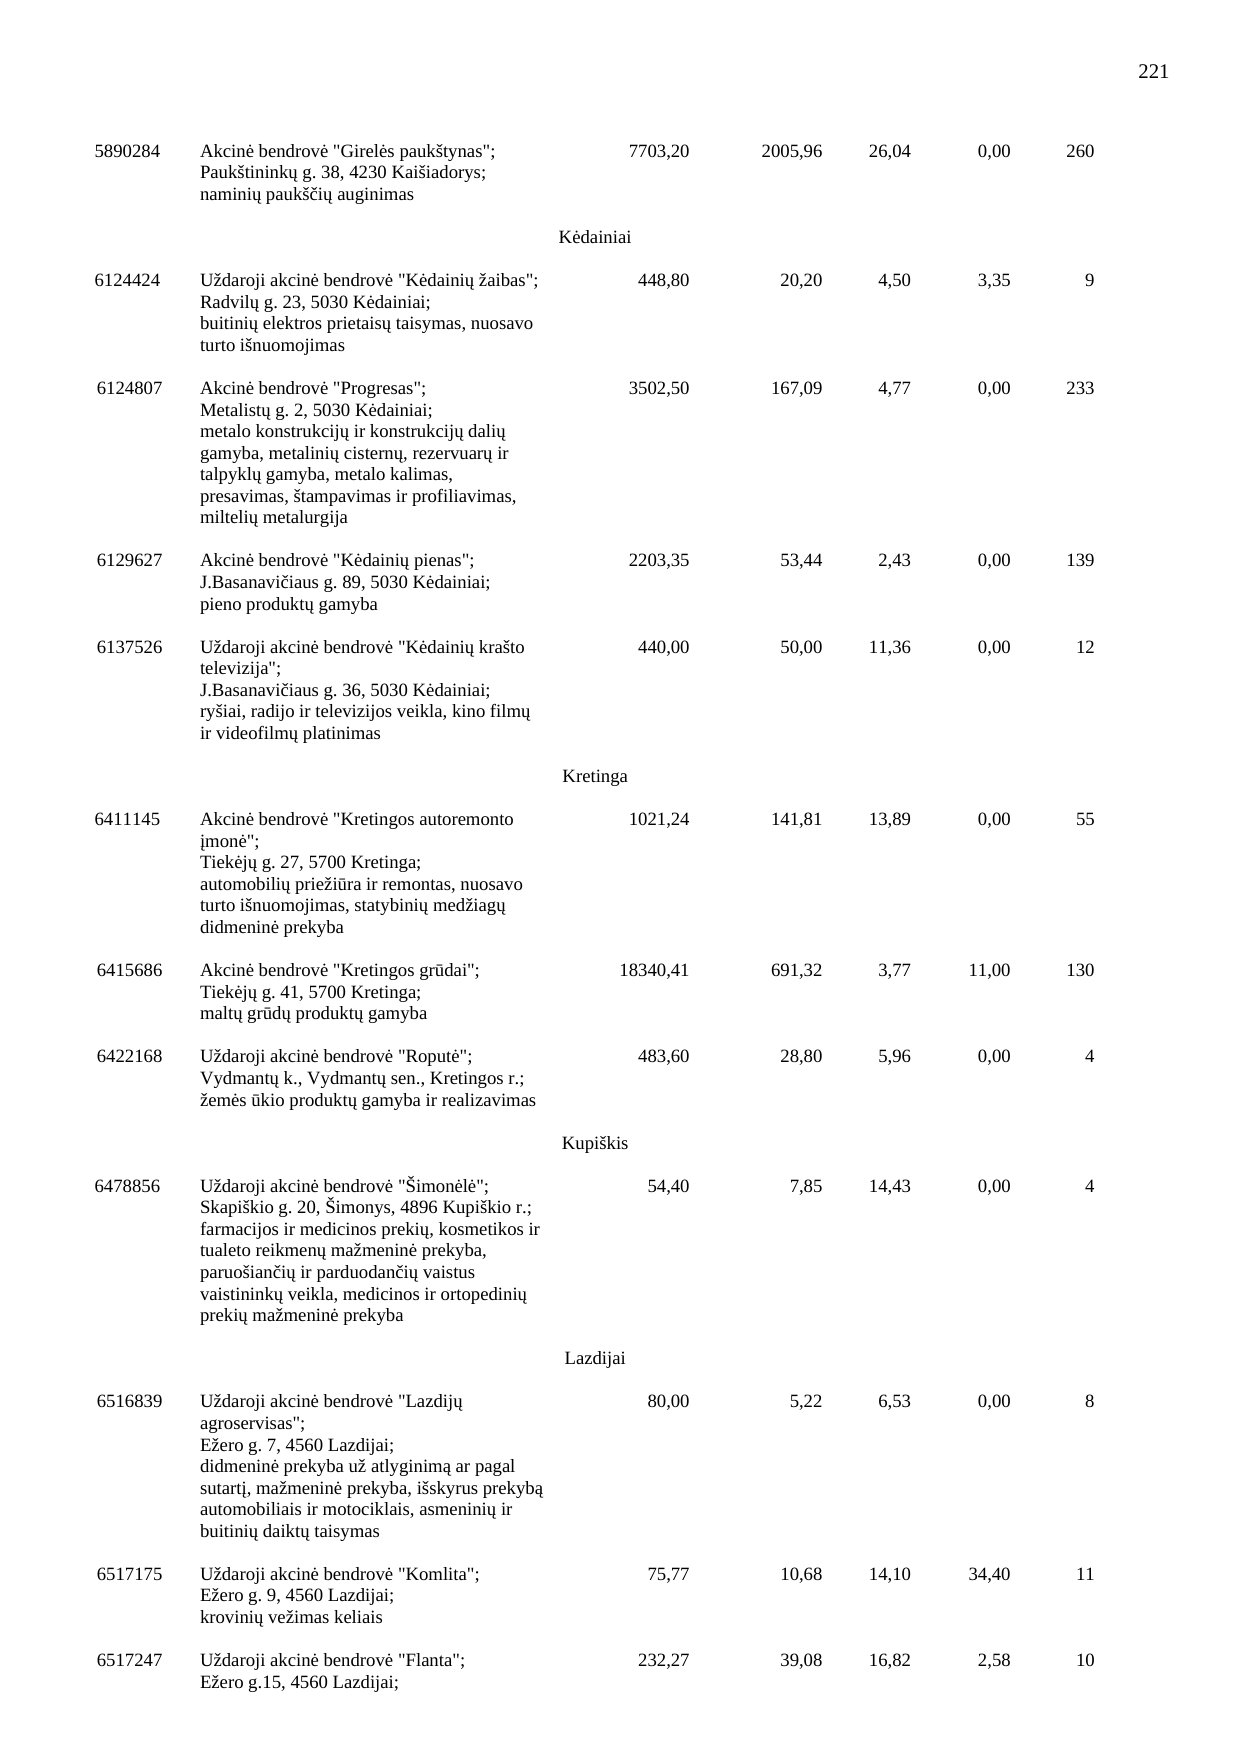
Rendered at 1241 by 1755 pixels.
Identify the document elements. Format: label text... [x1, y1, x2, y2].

table_cell 10 [1026, 1649, 1110, 1692]
table_cell Uždaroji akcinė bendrovė "Lazdijų agroservisas"; Ežero g. 7, 4560 Lazdijai; didmeninė prekyba už atlyginimą ar pagal sutartį, mažmeninė prekyba, išskyrus prekybą automobiliais ir motociklais, asmeninių ir buitinių daiktų taisymas [189, 1390, 558, 1563]
table_cell 55 [1026, 808, 1110, 959]
table_cell 28,80 [705, 1045, 838, 1132]
table_cell 14,10 [838, 1563, 927, 1649]
table_cell Uždaroji akcinė bendrovė "Kėdainių krašto televizija"; J.Basanavičiaus g. 36, 5030 Kėdainiai; ryšiai, radijo ir televizijos veikla, kino filmų ir videofilmų platinimas [189, 636, 558, 765]
table_cell 2005,96 [705, 140, 838, 226]
table_cell 1021,24 [558, 808, 705, 959]
table_cell Uždaroji akcinė bendrovė "Flanta"; Ežero g.15, 4560 Lazdijai; [189, 1649, 558, 1692]
table_cell 6411145 [70, 808, 188, 959]
table_cell 6517247 [70, 1649, 188, 1692]
table_cell 6516839 [70, 1390, 188, 1563]
table_cell Kretinga [70, 765, 1110, 808]
table_cell 0,00 [927, 549, 1026, 636]
table_cell 14,43 [838, 1175, 927, 1347]
table_cell 16,82 [838, 1649, 927, 1692]
table_cell 7703,20 [558, 140, 705, 226]
table_cell 0,00 [927, 1175, 1026, 1347]
table_cell 11,36 [838, 636, 927, 765]
table_cell 5890284 [70, 140, 188, 226]
table_cell 18340,41 [558, 959, 705, 1045]
table_cell 12 [1026, 636, 1110, 765]
table_cell 167,09 [705, 377, 838, 549]
table_cell Akcinė bendrovė "Progresas"; Metalistų g. 2, 5030 Kėdainiai; metalo konstrukcijų ir konstrukcijų dalių gamyba, metalinių cisternų, rezervuarų ir talpyklų gamyba, metalo kalimas, presavimas, štampavimas ir profiliavimas, miltelių metalurgija [189, 377, 558, 549]
table_cell 26,04 [838, 140, 927, 226]
table_cell Uždaroji akcinė bendrovė "Komlita"; Ežero g. 9, 4560 Lazdijai; krovinių vežimas keliais [189, 1563, 558, 1649]
table_cell 6137526 [70, 636, 188, 765]
table_cell 9 [1026, 269, 1110, 377]
table_cell 6124424 [70, 269, 188, 377]
table_cell 39,08 [705, 1649, 838, 1692]
table_cell 440,00 [558, 636, 705, 765]
table_cell 130 [1026, 959, 1110, 1045]
table_cell 53,44 [705, 549, 838, 636]
table_cell 233 [1026, 377, 1110, 549]
table_cell 6124807 [70, 377, 188, 549]
table_cell 6478856 [70, 1175, 188, 1347]
table_cell 8 [1026, 1390, 1110, 1563]
table_cell Kėdainiai [70, 226, 1110, 269]
table_cell 75,77 [558, 1563, 705, 1649]
table_cell 260 [1026, 140, 1110, 226]
table_cell 2,43 [838, 549, 927, 636]
table_cell 6422168 [70, 1045, 188, 1132]
table_cell Kupiškis [70, 1132, 1110, 1175]
table_cell 0,00 [927, 377, 1026, 549]
table_cell 0,00 [927, 140, 1026, 226]
table_cell 2203,35 [558, 549, 705, 636]
table_cell 448,80 [558, 269, 705, 377]
table_cell 232,27 [558, 1649, 705, 1692]
table_cell 3,35 [927, 269, 1026, 377]
table_cell Akcinė bendrovė "Girelės paukštynas"; Paukštininkų g. 38, 4230 Kaišiadorys; naminių paukščių auginimas [189, 140, 558, 226]
table_cell 3,77 [838, 959, 927, 1045]
table_cell 0,00 [927, 808, 1026, 959]
table_cell 141,81 [705, 808, 838, 959]
table_cell 4 [1026, 1175, 1110, 1347]
table_cell 0,00 [927, 1390, 1026, 1563]
table_cell 54,40 [558, 1175, 705, 1347]
table_cell Akcinė bendrovė "Kretingos autoremonto įmonė"; Tiekėjų g. 27, 5700 Kretinga; automobilių priežiūra ir remontas, nuosavo turto išnuomojimas, statybinių medžiagų didmeninė prekyba [189, 808, 558, 959]
table_cell 6415686 [70, 959, 188, 1045]
table_cell Lazdijai [70, 1347, 1110, 1390]
table_cell 5,22 [705, 1390, 838, 1563]
table_cell 483,60 [558, 1045, 705, 1132]
table_cell 11,00 [927, 959, 1026, 1045]
table_cell 4,77 [838, 377, 927, 549]
table_cell 0,00 [927, 636, 1026, 765]
table_cell 4 [1026, 1045, 1110, 1132]
table_cell Uždaroji akcinė bendrovė "Kėdainių žaibas"; Radvilų g. 23, 5030 Kėdainiai; buitinių elektros prietaisų taisymas, nuosavo turto išnuomojimas [189, 269, 558, 377]
table_cell [70, 118, 1110, 140]
table_cell 5,96 [838, 1045, 927, 1132]
table_cell 2,58 [927, 1649, 1026, 1692]
table_cell 0,00 [927, 1045, 1026, 1132]
table_cell 139 [1026, 549, 1110, 636]
table_cell 10,68 [705, 1563, 838, 1649]
table_cell 50,00 [705, 636, 838, 765]
table_cell Uždaroji akcinė bendrovė "Šimonėlė"; Skapiškio g. 20, Šimonys, 4896 Kupiškio r.; farmacijos ir medicinos prekių, kosmetikos ir tualeto reikmenų mažmeninė prekyba, paruošiančių ir parduodančių vaistus vaistininkų veikla, medicinos ir ortopedinių prekių mažmeninė prekyba [189, 1175, 558, 1347]
table_cell Akcinė bendrovė "Kretingos grūdai"; Tiekėjų g. 41, 5700 Kretinga; maltų grūdų produktų gamyba [189, 959, 558, 1045]
table_cell 7,85 [705, 1175, 838, 1347]
table_cell Uždaroji akcinė bendrovė "Roputė"; Vydmantų k., Vydmantų sen., Kretingos r.; žemės ūkio produktų gamyba ir realizavimas [189, 1045, 558, 1132]
table_cell 20,20 [705, 269, 838, 377]
table_cell 6129627 [70, 549, 188, 636]
table_cell Akcinė bendrovė "Kėdainių pienas"; J.Basanavičiaus g. 89, 5030 Kėdainiai; pieno produktų gamyba [189, 549, 558, 636]
table_cell 6,53 [838, 1390, 927, 1563]
table_cell 13,89 [838, 808, 927, 959]
table_cell 11 [1026, 1563, 1110, 1649]
table_cell 691,32 [705, 959, 838, 1045]
table_cell 6517175 [70, 1563, 188, 1649]
table_cell 3502,50 [558, 377, 705, 549]
table_cell 80,00 [558, 1390, 705, 1563]
table_cell 4,50 [838, 269, 927, 377]
table_cell 34,40 [927, 1563, 1026, 1649]
